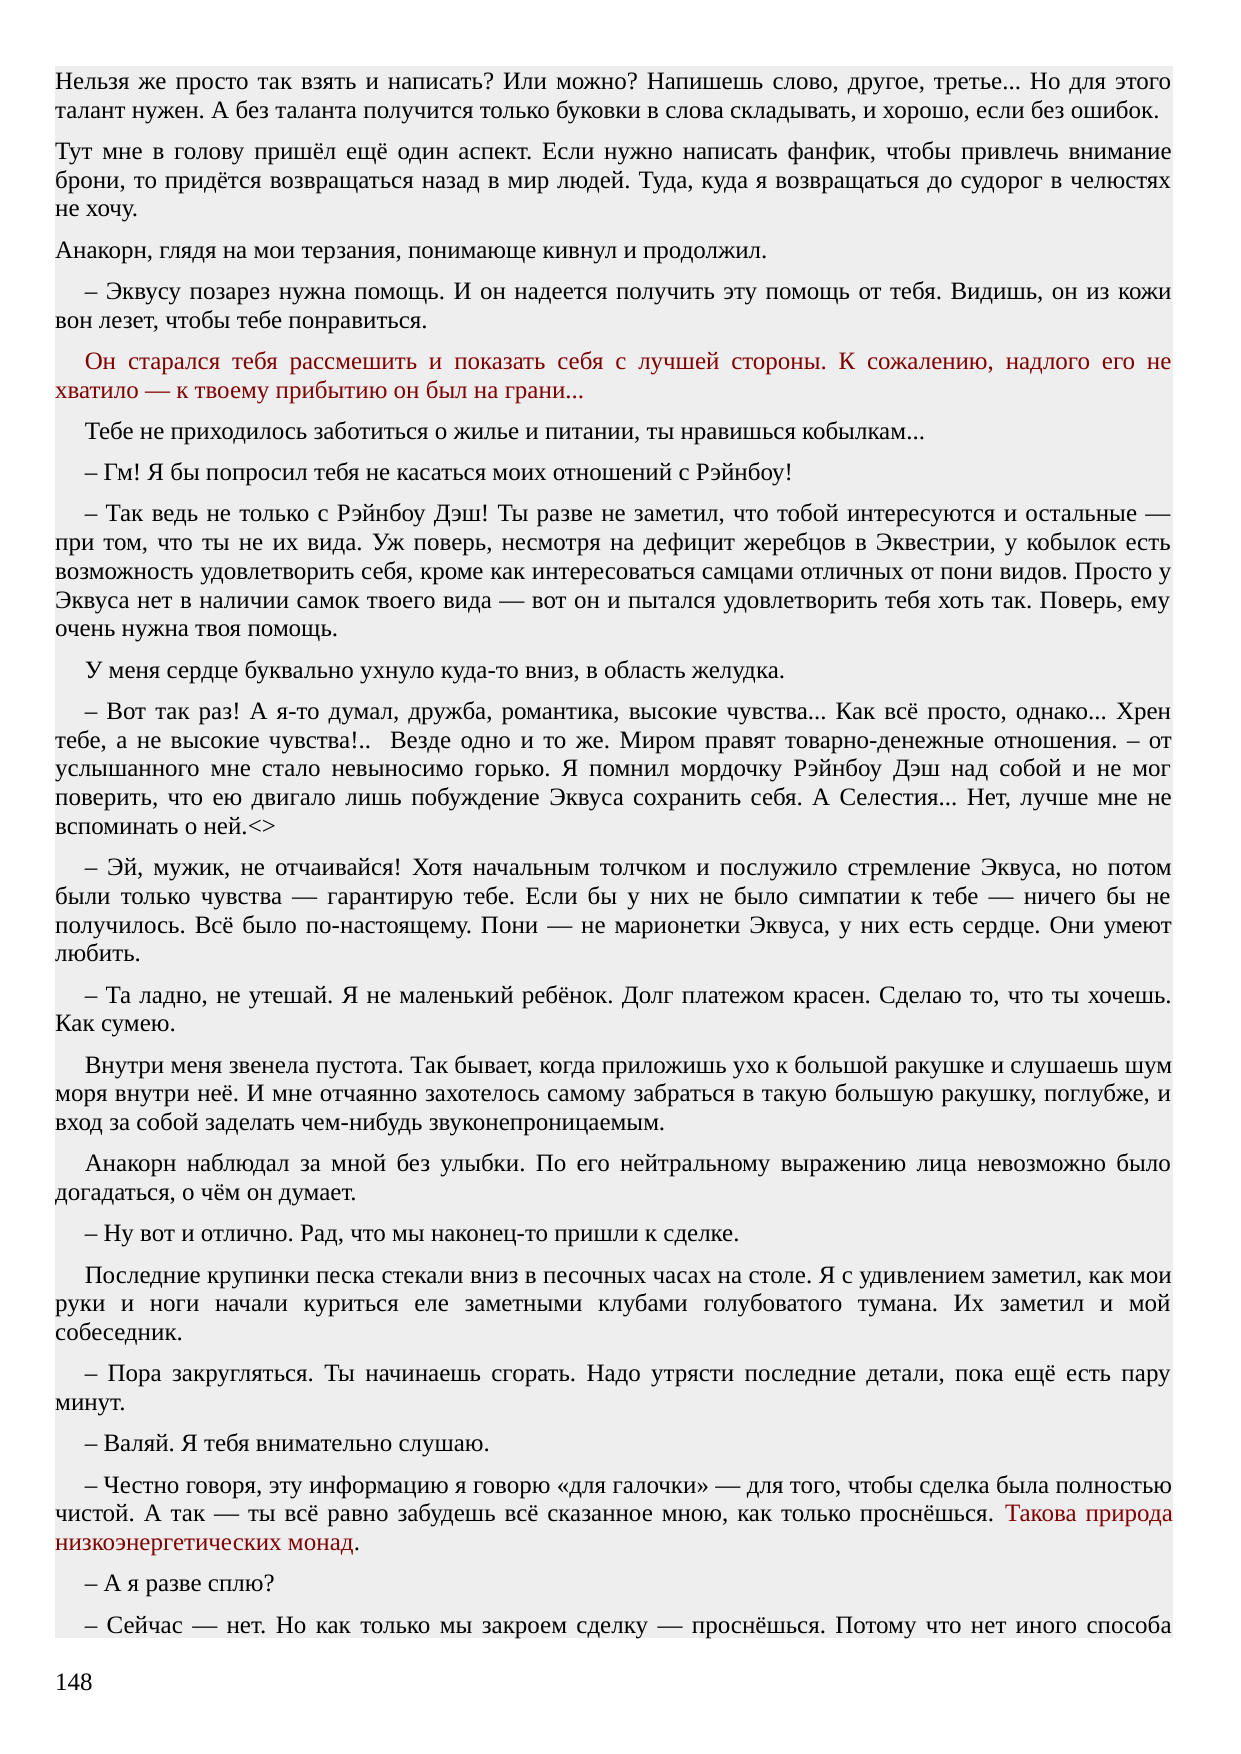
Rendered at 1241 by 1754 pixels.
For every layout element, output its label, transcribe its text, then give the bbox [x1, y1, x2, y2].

text Он старался тебя рассмешить и показать себя с лучшей стороны. К сожалению, надлого его не хватило — к твоему прибытию он был на грани... [55, 346, 1173, 403]
text Анакорн, глядя на мои терзания, понимающе кивнул и продолжил. [55, 235, 1173, 263]
text Последние крупинки песка стекали вниз в песочных часах на столе. Я с удивлением заметил, как мои руки и ноги начали куриться еле заметными клубами голубоватого тумана. Их заметил и мой собеседник. [55, 1260, 1173, 1346]
text – Валяй. Я тебя внимательно слушаю. [55, 1428, 1173, 1457]
text Нельзя же просто так взять и написать? Или можно? Напишешь слово, другое, третье... Но для этого талант нужен. А без таланта получится только буковки в слова складывать, и хорошо, если без ошибок. [55, 66, 1173, 123]
text – Та ладно, не утешай. Я не маленький ребёнок. Долг платежом красен. Сделаю то, что ты хочешь. Как сумею. [55, 980, 1173, 1037]
text – Эй, мужик, не отчаивайся! Хотя начальным толчком и послужило стремление Эквуса, но потом были только чувства — гарантирую тебе. Если бы у них не было симпатии к тебе — ничего бы не получилось. Всё было по-настоящему. Пони — не марионетки Эквуса, у них есть сердце. Они умеют любить. [55, 852, 1173, 967]
text Анакорн наблюдал за мной без улыбки. По его нейтральному выражению лица невозможно было догадаться, о чём он думает. [55, 1148, 1173, 1206]
text – Честно говоря, эту информацию я говорю «для галочки» — для того, чтобы сделка была полностью чистой. А так — ты всё равно забудешь всё сказанное мною, как только проснёшься. Такова природа низкоэнергетических монад. [55, 1470, 1173, 1556]
text Тут мне в голову пришёл ещё один аспект. Если нужно написать фанфик, чтобы привлечь внимание брони, то придётся возвращаться назад в мир людей. Туда, куда я возвращаться до судорог в челюстях не хочу. [55, 136, 1173, 222]
text – Сейчас — нет. Но как только мы закроем сделку — проснёшься. Потому что нет иного способа [55, 1610, 1173, 1638]
text – Гм! Я бы попросил тебя не касаться моих отношений с Рэйнбоу! [55, 457, 1173, 486]
text – Так ведь не только с Рэйнбоу Дэш! Ты разве не заметил, что тобой интересуются и остальные — при том, что ты не их вида. Уж поверь, несмотря на дефицит жеребцов в Эквестрии, у кобылок есть возможность удовлетворить себя, кроме как интересоваться самцами отличных от пони видов. Просто у Эквуса нет в наличии самок твоего вида — вот он и пытался удовлетворить тебя хоть так. Поверь, ему очень нужна твоя помощь. [55, 498, 1173, 642]
text Тебе не приходилось заботиться о жилье и питании, ты нравишься кобылкам... [55, 416, 1173, 445]
text – Вот так раз! А я-то думал, дружба, романтика, высокие чувства... Как всё просто, однако... Хрен тебе, а не высокие чувства!.. Везде одно и то же. Миром правят товарно-денежные отношения. – от услышанного мне стало невыносимо горько. Я помнил мордочку Рэйнбоу Дэш над собой и не мог поверить, что ею двигало лишь побуждение Эквуса сохранить себя. А Селестия... Нет, лучше мне не вспоминать о ней.<> [55, 696, 1173, 840]
text – А я разве сплю? [55, 1568, 1173, 1597]
text – Пора закругляться. Ты начинаешь сгорать. Надо утрясти последние детали, пока ещё есть пару минут. [55, 1358, 1173, 1416]
text – Эквусу позарез нужна помощь. И он надеется получить эту помощь от тебя. Видишь, он из кожи вон лезет, чтобы тебе понравиться. [55, 276, 1173, 333]
text – Ну вот и отлично. Рад, что мы наконец-то пришли к сделке. [55, 1218, 1173, 1247]
text У меня сердце буквально ухнуло куда-то вниз, в область желудка. [55, 655, 1173, 683]
text Внутри меня звенела пустота. Так бывает, когда приложишь ухо к большой ракушке и слушаешь шум моря внутри неё. И мне отчаянно захотелось самому забраться в такую большую ракушку, поглубже, и вход за собой заделать чем-нибудь звуконепроницаемым. [55, 1050, 1173, 1136]
